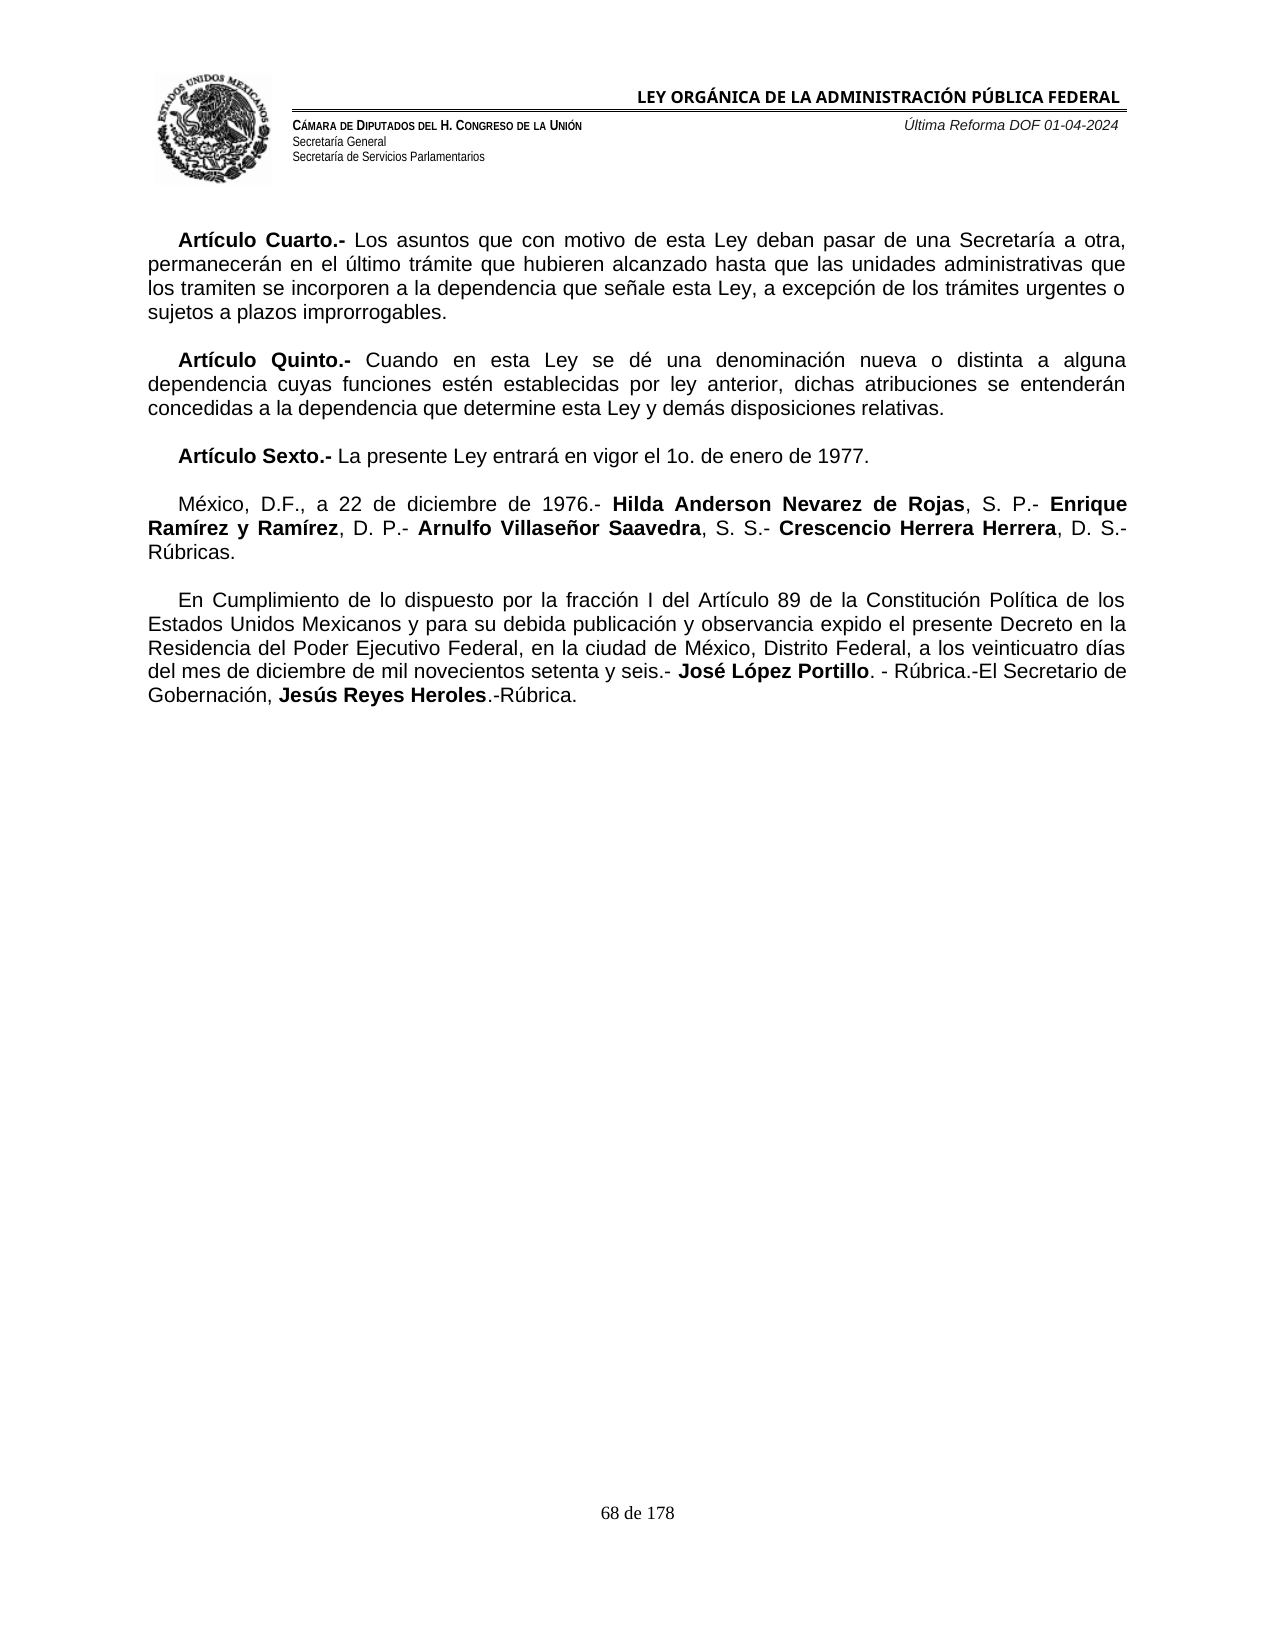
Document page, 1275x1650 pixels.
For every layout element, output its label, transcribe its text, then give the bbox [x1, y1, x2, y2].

text En Cumplimiento de lo dispuesto por la fracción I del Artículo 89 de la Constitución Política de los Estados Unidos Mexicanos y para su debida publicación y observancia expido el presente Decreto en la Residencia del Poder Ejecutivo Federal, en la ciudad de México, Distrito Federal, a los veinticuatro días del mes de diciembre de mil novecientos setenta y seis.- José López Portillo. - Rúbrica.-El Secretario de Gobernación, Jesús Reyes Heroles.-Rúbrica. [148, 587, 1127, 707]
text México, D.F., a 22 de diciembre de 1976.- Hilda Anderson Nevarez de Rojas, S. P.- Enrique Ramírez y Ramírez, D. P.- Arnulfo Villaseñor Saavedra, S. S.- Crescencio Herrera Herrera, D. S.-Rúbricas. [148, 492, 1127, 563]
text Artículo Quinto.- Cuando en esta Ley se dé una denominación nueva o distinta a alguna dependencia cuyas funciones estén establecidas por ley anterior, dichas atribuciones se entenderán concedidas a la dependencia que determine esta Ley y demás disposiciones relativas. [148, 348, 1127, 420]
text Artículo Cuarto.- Los asuntos que con motivo de esta Ley deban pasar de una Secretaría a otra, permanecerán en el último trámite que hubieren alcanzado hasta que las unidades administrativas que los tramiten se incorporen a la dependencia que señale esta Ley, a excepción de los trámites urgentes o sujetos a plazos improrrogables. [148, 228, 1127, 324]
text Artículo Sexto.- La presente Ley entrará en vigor el 1o. de enero de 1977. [148, 444, 1127, 468]
